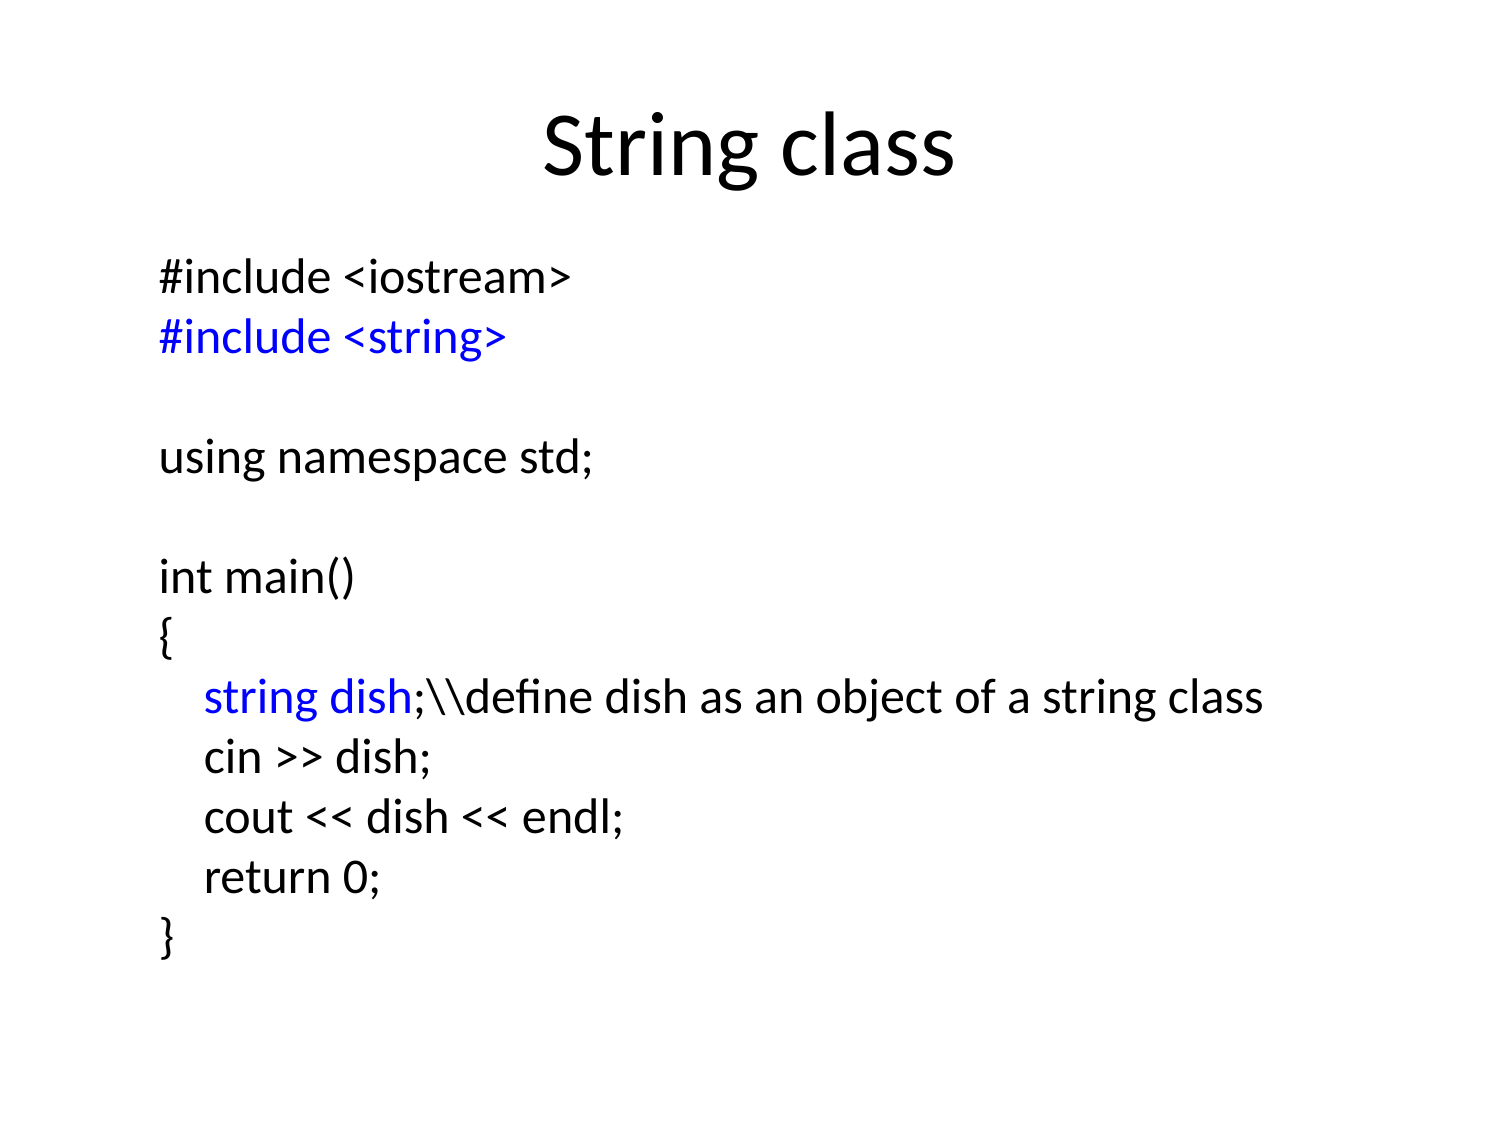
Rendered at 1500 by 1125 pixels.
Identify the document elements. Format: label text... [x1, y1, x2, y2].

text_box #include <iostream> #include <string> using namespace std; int main() { string dish;\\define dish as an object of a string class cin >> dish; cout << dish << endl; return 0; } [143, 236, 1417, 972]
title String class [75, 45, 1425, 233]
